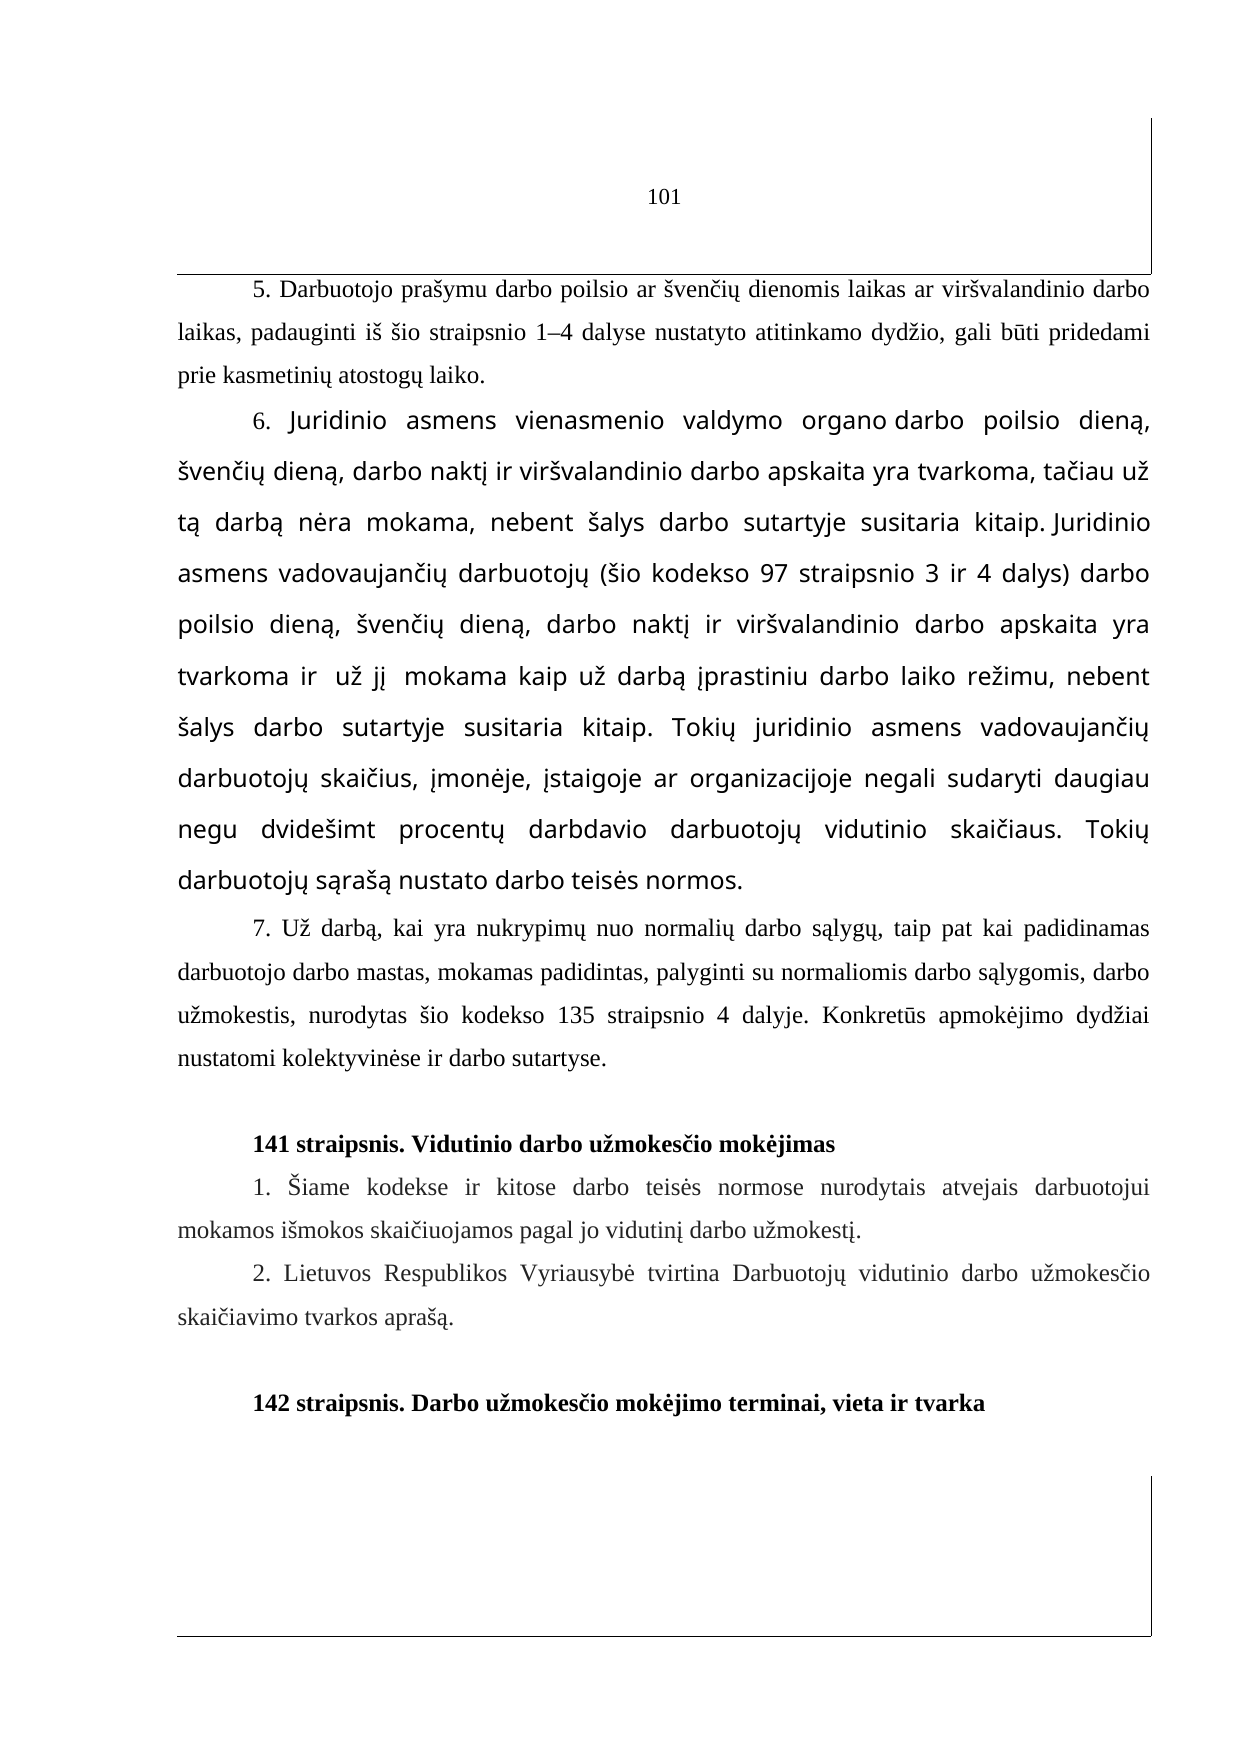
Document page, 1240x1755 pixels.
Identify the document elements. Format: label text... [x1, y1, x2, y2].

text 7. Už darbą, kai yra nukrypimų nuo normalių darbo sąlygų, taip pat kai padidinamas darbuotojo darbo mastas, mokamas padidintas, palyginti su normaliomis darbo sąlygomis, darbo užmokestis, nurodytas šio kodekso 135 straipsnio 4 dalyje. Konkretūs apmokėjimo dydžiai nustatomi kolektyvinėse ir darbo sutartyse. [177, 913, 1151, 1072]
text 1. Šiame kodekse ir kitose darbo teisės normose nurodytais atvejais darbuotojui mokamos išmokos skaičiuojamos pagal jo vidutinį darbo užmokestį. [177, 1172, 1151, 1244]
text 141 straipsnis. Vidutinio darbo užmokesčio mokėjimas [177, 1129, 1151, 1158]
text 142 straipsnis. Darbo užmokesčio mokėjimo terminai, vieta ir tvarka [177, 1388, 1151, 1417]
text 6. Juridinio asmens vienasmenio valdymo organo darbo poilsio dieną, švenčių dieną, darbo naktį ir viršvalandinio darbo apskaita yra tvarkoma, tačiau už tą darbą nėra mokama, nebent šalys darbo sutartyje susitaria kitaip. Juridinio asmens vadovaujančių darbuotojų (šio kodekso 97 straipsnio 3 ir 4 dalys) darbo poilsio dieną, švenčių dieną, darbo naktį ir viršvalandinio darbo apskaita yra tvarkoma ir už jį mokama kaip už darbą įprastiniu darbo laiko režimu, nebent šalys darbo sutartyje susitaria kitaip. Tokių juridinio asmens vadovaujančių darbuotojų skaičius, įmonėje, įstaigoje ar organizacijoje negali sudaryti daugiau negu dvidešimt procentų darbdavio darbuotojų vidutinio skaičiaus. Tokių darbuotojų sąrašą nustato darbo teisės normos. [177, 403, 1151, 896]
text 2. Lietuvos Respublikos Vyriausybė tvirtina Darbuotojų vidutinio darbo užmokesčio skaičiavimo tvarkos aprašą. [177, 1258, 1151, 1330]
text 5. Darbuotojo prašymu darbo poilsio ar švenčių dienomis laikas ar viršvalandinio darbo laikas, padauginti iš šio straipsnio 1–4 dalyse nustatyto atitinkamo dydžio, gali būti pridedami prie kasmetinių atostogų laiko. [177, 274, 1151, 389]
